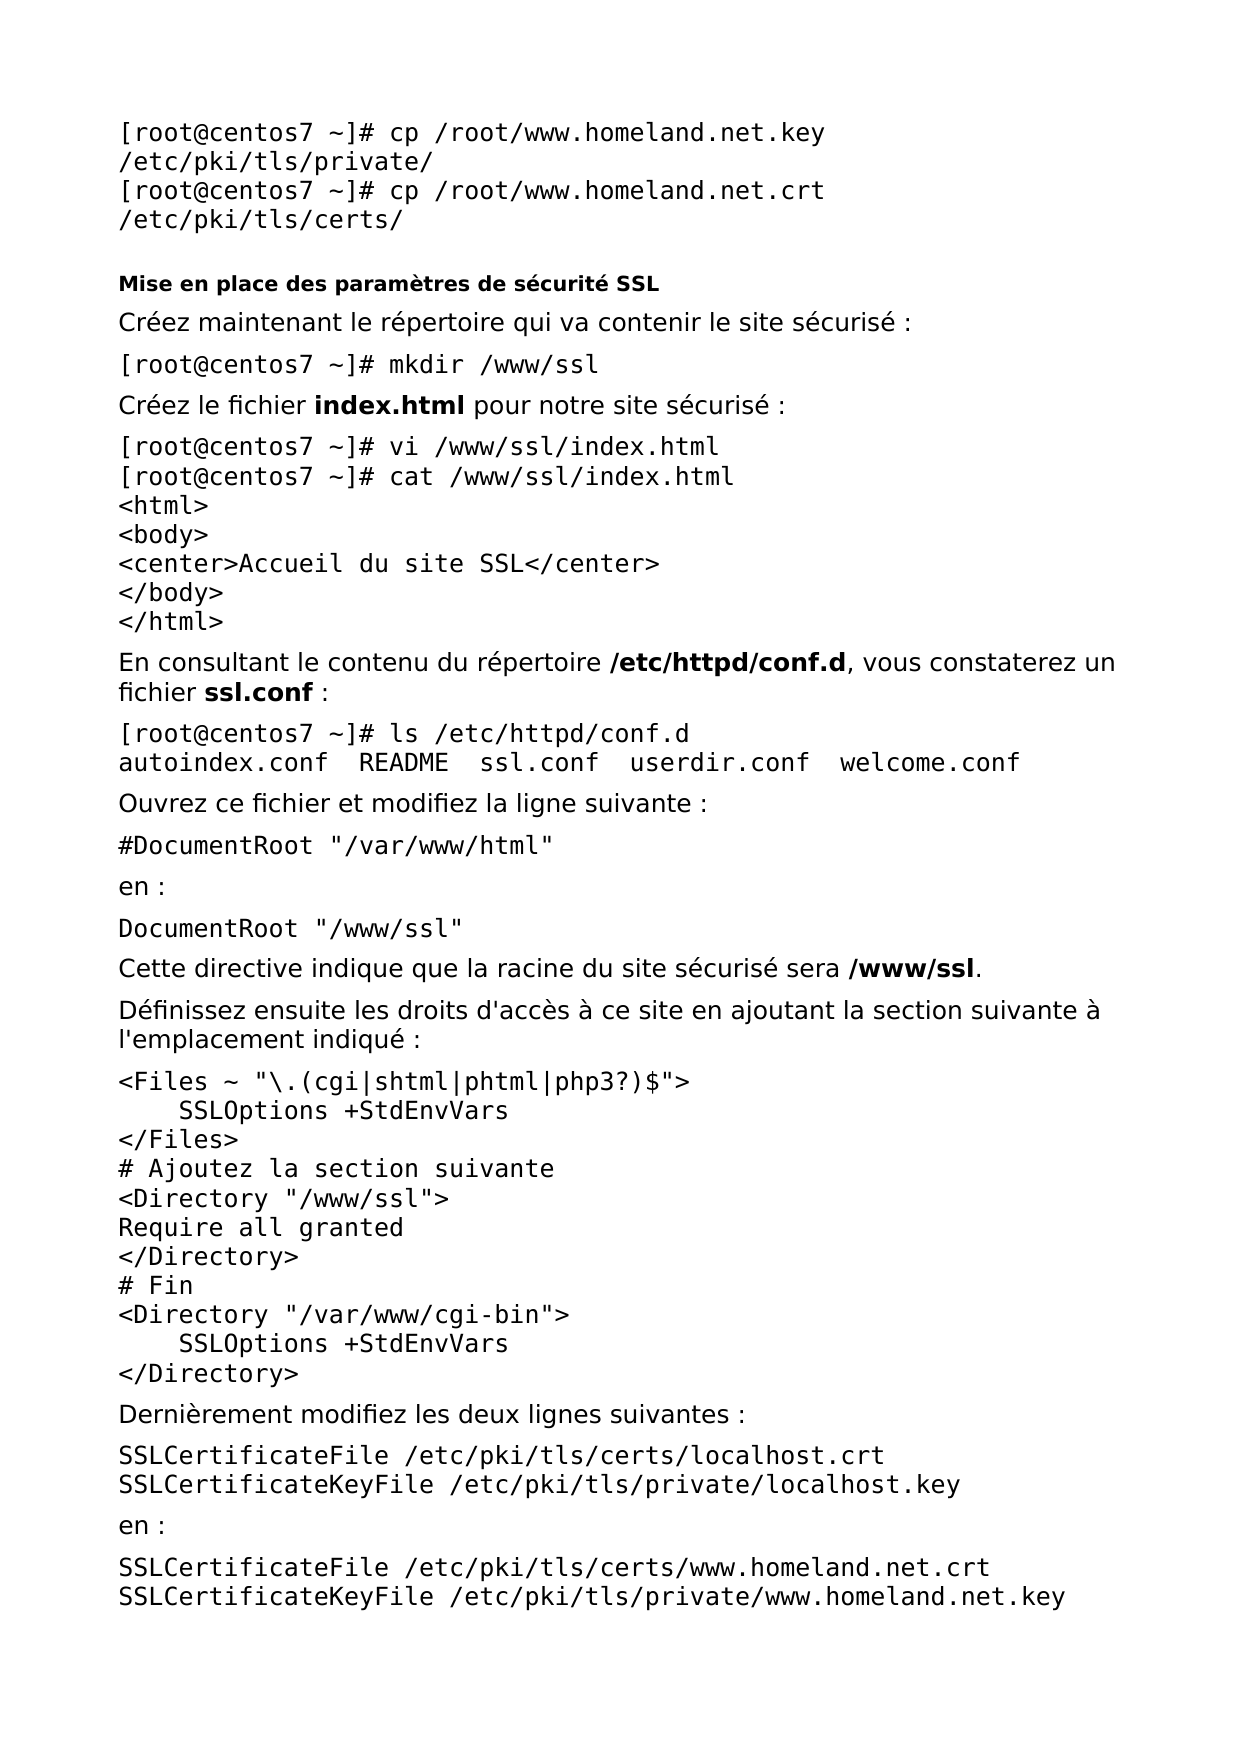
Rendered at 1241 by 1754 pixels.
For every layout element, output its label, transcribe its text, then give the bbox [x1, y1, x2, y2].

text <Files ~ "\.(cgi|shtml|phtml|php3?)$"> SSLOptions +StdEnvVars </Files> # Ajoutez la section suivante <Directory "/www/ssl"> Require all granted </Directory> # Fin <Directory "/var/www/cgi-bin"> SSLOptions +StdEnvVars </Directory> [118, 1067, 1122, 1388]
text SSLCertificateFile /etc/pki/tls/certs/www.homeland.net.crt SSLCertificateKeyFile /etc/pki/tls/private/www.homeland.net.key [118, 1553, 1122, 1612]
text Cette directive indique que la racine du site sécurisé sera /www/ssl. [118, 955, 1122, 984]
text #DocumentRoot "/var/www/html" [118, 831, 1122, 860]
text en : [118, 872, 1122, 901]
text [root@centos7 ~]# vi /www/ssl/index.html [root@centos7 ~]# cat /www/ssl/index.html <html> <body> <center>Accueil du site SSL</center> </body> </html> [118, 433, 1122, 637]
text Ouvrez ce fichier et modifiez la ligne suivante : [118, 789, 1122, 819]
text Définissez ensuite les droits d'accès à ce site en ajoutant la section suivante à l'emplacement indiqué : [118, 996, 1122, 1055]
text Créez le fichier index.html pour notre site sécurisé : [118, 391, 1122, 420]
text Créez maintenant le répertoire qui va contenir le site sécurisé : [118, 308, 1122, 337]
text [root@centos7 ~]# ls /etc/httpd/conf.d autoindex.conf README ssl.conf userdir.conf welcome.conf [118, 719, 1122, 778]
subtitle Mise en place des paramètres de sécurité SSL [118, 272, 1122, 296]
text SSLCertificateFile /etc/pki/tls/certs/localhost.crt SSLCertificateKeyFile /etc/pki/tls/private/localhost.key [118, 1441, 1122, 1500]
text en : [118, 1512, 1122, 1541]
text [root@centos7 ~]# cp /root/www.homeland.net.key /etc/pki/tls/private/ [root@centos7 ~]# cp /root/www.homeland.net.crt /etc/pki/tls/certs/ [118, 118, 1122, 235]
text [root@centos7 ~]# mkdir /www/ssl [118, 350, 1122, 379]
text Dernièrement modifiez les deux lignes suivantes : [118, 1400, 1122, 1429]
text DocumentRoot "/www/ssl" [118, 914, 1122, 943]
text En consultant le contenu du répertoire /etc/httpd/conf.d, vous constaterez un fichier ssl.conf : [118, 648, 1122, 707]
